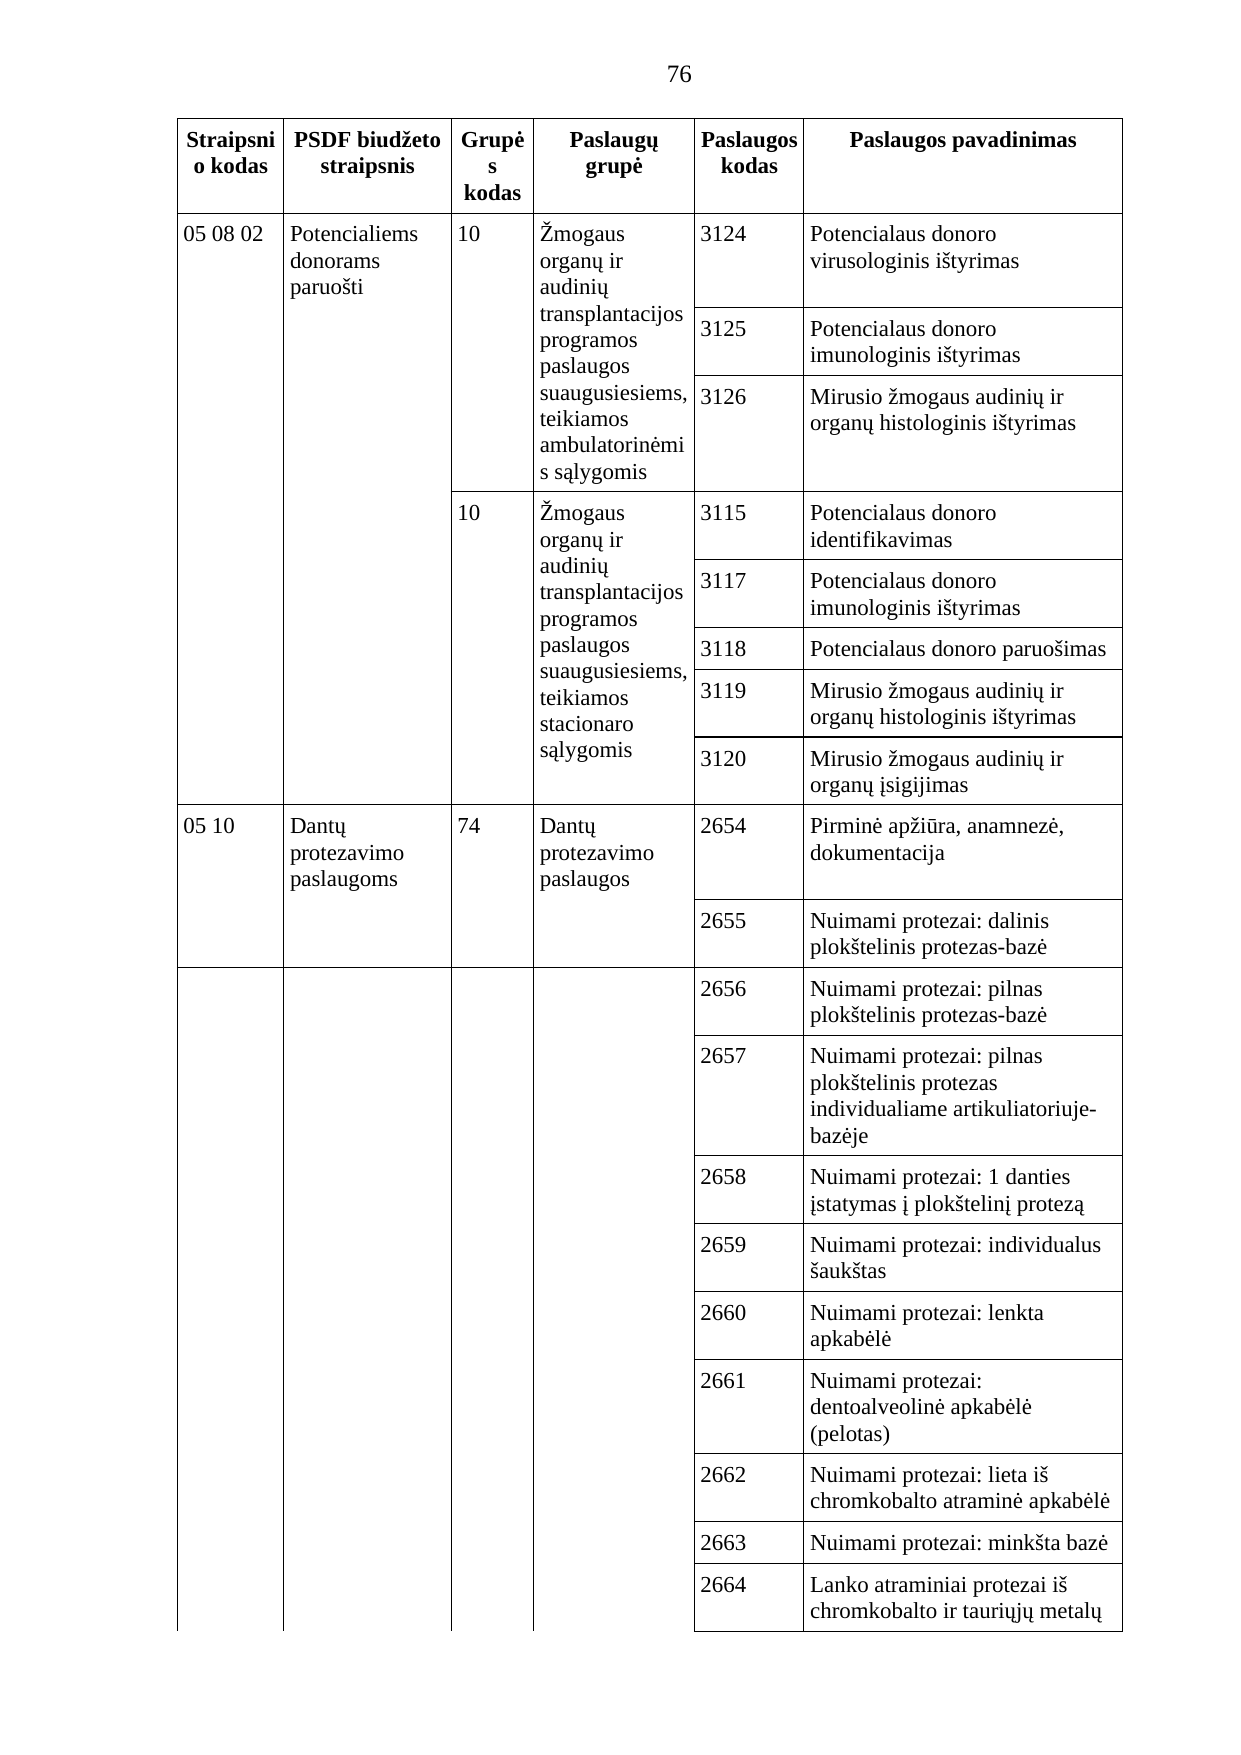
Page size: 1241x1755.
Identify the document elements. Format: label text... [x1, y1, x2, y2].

table_cell [284, 1563, 451, 1631]
table_cell [284, 1291, 451, 1359]
table_cell 10 [452, 492, 533, 559]
table_cell 3120 [695, 738, 803, 804]
table_cell [452, 1155, 533, 1223]
table_cell 74 [452, 805, 533, 899]
table_cell [284, 627, 451, 668]
table_cell [452, 899, 533, 967]
table_cell 2663 [695, 1522, 803, 1563]
table_cell Lanko atraminiai protezai iš chromkobalto ir tauriųjų metalų [804, 1564, 1122, 1631]
table_cell Nuimami protezai: 1 danties įstatymas į plokštelinį protezą [804, 1156, 1122, 1223]
table_cell [284, 736, 451, 804]
table_cell [452, 1359, 533, 1453]
table_cell [452, 1035, 533, 1155]
table_cell [178, 307, 283, 374]
table_cell [452, 736, 533, 804]
table_cell Potencialaus donoro imunologinis ištyrimas [804, 560, 1122, 627]
table_cell Žmogaus organų ir audinių transplantacijos programos paslaugos suaugusiesiems, teikiamos ambulatorinėmis sąlygomis [534, 214, 694, 491]
table_cell [178, 1291, 283, 1359]
table_cell 10 [452, 214, 533, 307]
table_cell [178, 669, 283, 736]
table_cell Mirusio žmogaus audinių ir organų histologinis ištyrimas [804, 376, 1122, 491]
table_header Grupės kodas [452, 119, 533, 212]
table_cell [284, 559, 451, 627]
table_cell [284, 1155, 451, 1223]
table_cell Nuimami protezai: dalinis plokštelinis protezas-bazė [804, 900, 1122, 967]
table_cell Nuimami protezai: dentoalveolinė apkabėlė (pelotas) [804, 1360, 1122, 1453]
table_cell Žmogaus organų ir audinių transplantacijos programos paslaugos suaugusiesiems, teikiamos stacionaro sąlygomis [534, 492, 694, 804]
table_cell [178, 1155, 283, 1223]
table_cell [534, 1521, 694, 1563]
table_cell Dantų protezavimo paslaugoms [284, 805, 451, 899]
table_cell Nuimami protezai: individualus šaukštas [804, 1224, 1122, 1291]
table_cell [178, 1563, 283, 1631]
table_cell [284, 669, 451, 736]
table_header Paslaugos kodas [695, 119, 803, 212]
table_cell 2661 [695, 1360, 803, 1453]
table_cell 2660 [695, 1292, 803, 1359]
table_cell Nuimami protezai: lenkta apkabėlė [804, 1292, 1122, 1359]
table_cell 2659 [695, 1224, 803, 1291]
table_cell 3118 [695, 628, 803, 668]
table_cell 2655 [695, 900, 803, 967]
table_cell 3125 [695, 308, 803, 374]
table_cell Potencialaus donoro imunologinis ištyrimas [804, 308, 1122, 374]
table_cell Potencialaus donoro virusologinis ištyrimas [804, 214, 1122, 307]
table_cell Nuimami protezai: pilnas plokštelinis protezas individualiame artikuliatoriuje-bazėje [804, 1036, 1122, 1155]
table_cell 3119 [695, 670, 803, 736]
table_header PSDF biudžeto straipsnis [284, 119, 451, 212]
table_cell [178, 375, 283, 491]
table_cell Dantų protezavimo paslaugos [534, 805, 694, 899]
table_cell 05 08 02 [178, 214, 283, 307]
table_cell [284, 1453, 451, 1521]
table_cell [452, 1223, 533, 1291]
table_cell Nuimami protezai: minkšta bazė [804, 1522, 1122, 1563]
table_cell [284, 1521, 451, 1563]
table_cell [452, 1563, 533, 1631]
table_cell [452, 307, 533, 374]
table_cell [178, 491, 283, 559]
table_cell 2657 [695, 1036, 803, 1155]
table_cell Potencialaus donoro identifikavimas [804, 492, 1122, 559]
table_cell [284, 968, 451, 1034]
table_cell 3117 [695, 560, 803, 627]
table_cell [178, 1521, 283, 1563]
table_header Paslaugų grupė [534, 119, 694, 212]
table_cell Potencialiems donorams paruošti [284, 214, 451, 307]
table_cell [178, 899, 283, 967]
table_cell [178, 1035, 283, 1155]
table_cell Pirminė apžiūra, anamnezė, dokumentacija [804, 805, 1122, 899]
table_cell [452, 559, 533, 627]
table_cell Nuimami protezai: pilnas plokštelinis protezas-bazė [804, 968, 1122, 1034]
table_cell [452, 1291, 533, 1359]
table_cell 2662 [695, 1454, 803, 1521]
table_cell [534, 1359, 694, 1453]
table_cell [452, 627, 533, 668]
table_cell [178, 1359, 283, 1453]
table_cell [284, 1359, 451, 1453]
table_cell [284, 1035, 451, 1155]
table_cell [452, 375, 533, 491]
table_cell [284, 1223, 451, 1291]
table_header Straipsnio kodas [178, 119, 283, 212]
table_cell Mirusio žmogaus audinių ir organų įsigijimas [804, 738, 1122, 804]
table_cell 3126 [695, 376, 803, 491]
table_cell 3124 [695, 214, 803, 307]
table_cell [534, 899, 694, 967]
table_cell [284, 491, 451, 559]
table_cell [178, 559, 283, 627]
table_cell [452, 669, 533, 736]
table_cell 2654 [695, 805, 803, 899]
table_cell [534, 1035, 694, 1155]
table_cell [284, 375, 451, 491]
table_cell 3115 [695, 492, 803, 559]
table_cell [452, 1453, 533, 1521]
table_cell 2656 [695, 968, 803, 1034]
table_cell [452, 1521, 533, 1563]
table_cell [178, 1223, 283, 1291]
table_cell [534, 1223, 694, 1291]
table_cell [534, 1291, 694, 1359]
table_cell [284, 307, 451, 374]
table_cell Mirusio žmogaus audinių ir organų histologinis ištyrimas [804, 670, 1122, 736]
table_cell [284, 899, 451, 967]
table_cell [178, 968, 283, 1034]
table_header Paslaugos pavadinimas [804, 119, 1122, 212]
table_cell [534, 968, 694, 1034]
table_cell 2664 [695, 1564, 803, 1631]
table_cell Nuimami protezai: lieta iš chromkobalto atraminė apkabėlė [804, 1454, 1122, 1521]
table_cell 05 10 [178, 805, 283, 899]
table_cell [178, 1453, 283, 1521]
table_cell 2658 [695, 1156, 803, 1223]
table_cell [452, 968, 533, 1034]
table_cell [534, 1453, 694, 1521]
table_cell [534, 1563, 694, 1631]
table_cell [178, 736, 283, 804]
table_cell [534, 1155, 694, 1223]
table_cell Potencialaus donoro paruošimas [804, 628, 1122, 668]
table_cell [178, 627, 283, 668]
